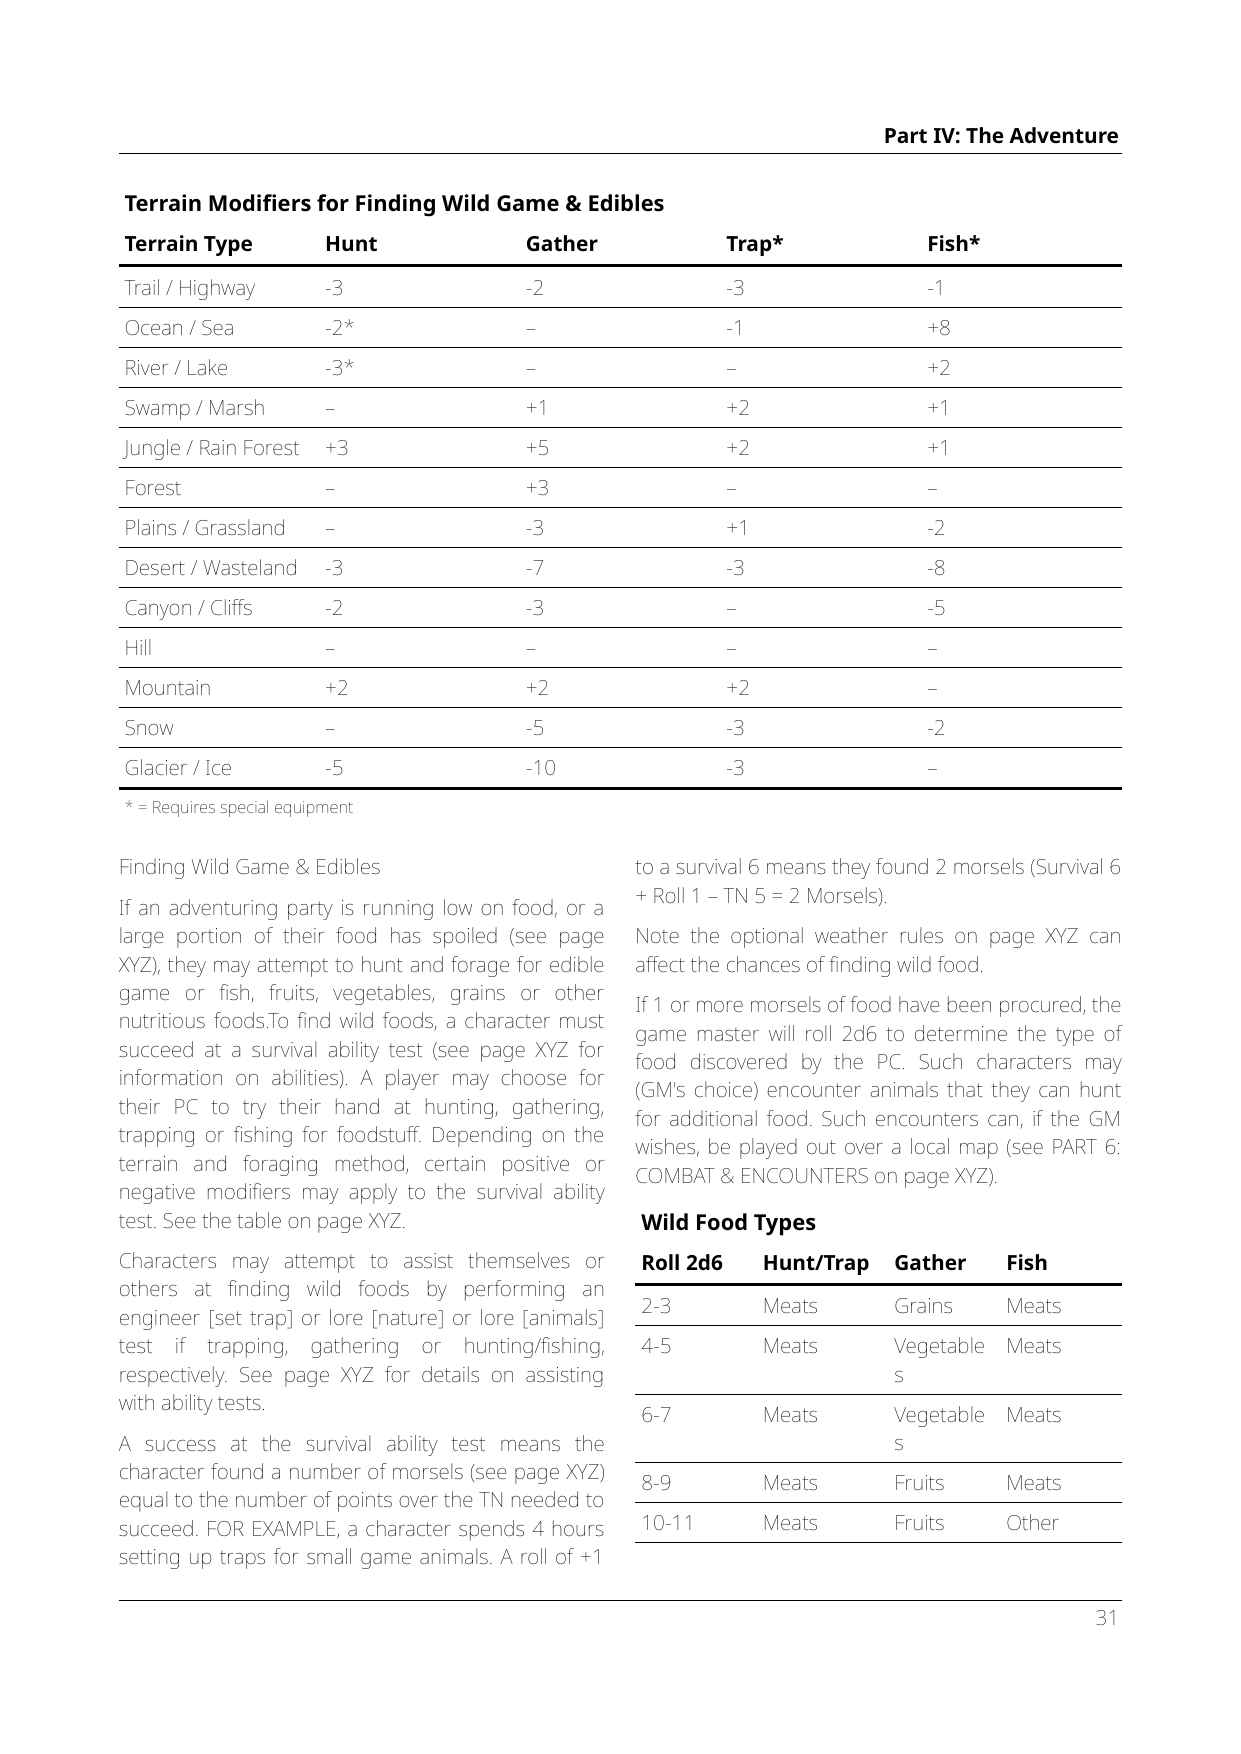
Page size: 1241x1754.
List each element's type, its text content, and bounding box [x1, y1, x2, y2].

table_cell Trail / Highway [119, 267, 319, 307]
table_cell 8-9 [635, 1463, 757, 1502]
table_header Terrain Modifiers for Finding Wild Game & Edibles [119, 183, 1122, 224]
table_cell – [319, 388, 520, 427]
table_cell -3 [721, 708, 921, 747]
table_cell Snow [119, 708, 319, 747]
table_cell – [721, 348, 921, 387]
text Characters may attempt to assist themselves or others at finding wild foods by performing an engineer [set trap] or lore [nature] or lore [animals] test if trapping, gathering or hunting/fishing, respectively. See page XYZ for details on assisting with ability tests. [118, 1246, 605, 1417]
table_cell – [520, 348, 721, 387]
table_cell +2 [319, 668, 520, 707]
table_cell 10-11 [635, 1503, 757, 1542]
table_cell -1 [921, 267, 1122, 307]
table_cell Roll 2d6 [635, 1243, 757, 1282]
text A success at the survival ability test means the character found a number of morsels (see page XYZ) equal to the number of points over the TN needed to succeed. FOR EXAMPLE, a character spends 4 hours setting up traps for small game animals. A roll of +1 [118, 1429, 605, 1571]
table_cell – [921, 668, 1122, 707]
table_cell +1 [721, 508, 921, 547]
table_cell Canyon / Cliffs [119, 588, 319, 627]
table_cell – [921, 468, 1122, 507]
table_cell Meats [1000, 1286, 1122, 1325]
table_cell Vegetables [888, 1395, 1000, 1462]
table_cell -3 [721, 267, 921, 307]
table_cell – [721, 468, 921, 507]
table_cell -5 [520, 708, 721, 747]
table_cell Plains / Grassland [119, 508, 319, 547]
table_cell -1 [721, 308, 921, 347]
table_cell +1 [921, 388, 1122, 427]
table_cell Fish* [921, 224, 1122, 264]
text If an adventuring party is running low on food, or a large portion of their food has spoiled (see page XYZ), they may attempt to hunt and forage for edible game or fish, fruits, vegetables, grains or other nutritious foods.To find wild foods, a character must succeed at a survival ability test (see page XYZ for information on abilities). A player may choose for their PC to try their hand at hunting, gathering, trapping or fishing for foodstuff. Depending on the terrain and foraging method, certain positive or negative modifiers may apply to the survival ability test. See the table on page XYZ. [118, 893, 605, 1234]
table_cell -2 [319, 588, 520, 627]
table_cell -3 [520, 588, 721, 627]
table_cell Gather [888, 1243, 1000, 1282]
table_cell – [921, 748, 1122, 787]
table_cell Desert / Wasteland [119, 548, 319, 587]
table_cell +2 [721, 668, 921, 707]
table_cell Meats [1000, 1463, 1122, 1502]
table_cell Glacier / Ice [119, 748, 319, 787]
table_cell +2 [721, 388, 921, 427]
table_cell -3 [520, 508, 721, 547]
table_cell – [319, 508, 520, 547]
table_cell Ocean / Sea [119, 308, 319, 347]
table_cell +2 [520, 668, 721, 707]
table_header Wild Food Types [635, 1201, 1122, 1242]
table_cell Fish [1000, 1243, 1122, 1282]
table_cell Grains [888, 1286, 1000, 1325]
table_cell +3 [319, 428, 520, 467]
table_cell -3 [721, 748, 921, 787]
table_cell Fruits [888, 1463, 1000, 1502]
table_cell Meats [1000, 1326, 1122, 1394]
table_cell Meats [757, 1395, 888, 1462]
table_cell +5 [520, 428, 721, 467]
table_cell Meats [757, 1326, 888, 1394]
table_cell Meats [1000, 1395, 1122, 1462]
table_cell -2 [921, 708, 1122, 747]
table_cell +1 [921, 428, 1122, 467]
table_cell -3 [319, 267, 520, 307]
table_cell 6-7 [635, 1395, 757, 1462]
table_cell Gather [520, 224, 721, 264]
text Note the optional weather rules on page XYZ can affect the chances of finding wild food. [635, 921, 1122, 978]
table_cell – [721, 628, 921, 667]
table_cell Trap* [721, 224, 921, 264]
table_cell Meats [757, 1503, 888, 1542]
table_cell -2 [921, 508, 1122, 547]
table_cell Forest [119, 468, 319, 507]
table_cell 2-3 [635, 1286, 757, 1325]
table_cell – [721, 588, 921, 627]
table_cell – [921, 628, 1122, 667]
table_cell – [520, 628, 721, 667]
table_cell Swamp / Marsh [119, 388, 319, 427]
table_cell +2 [721, 428, 921, 467]
table_cell Meats [757, 1463, 888, 1502]
table_cell -8 [921, 548, 1122, 587]
table_cell Other [1000, 1503, 1122, 1542]
table_cell – [319, 468, 520, 507]
table_cell -10 [520, 748, 721, 787]
table_cell -2* [319, 308, 520, 347]
table_cell – [319, 708, 520, 747]
table_cell * = Requires special equipment [119, 790, 1122, 824]
table_cell Mountain [119, 668, 319, 707]
table_cell -5 [921, 588, 1122, 627]
table_cell -3 [721, 548, 921, 587]
table_cell -7 [520, 548, 721, 587]
table_cell +2 [921, 348, 1122, 387]
table_cell -2 [520, 267, 721, 307]
text to a survival 6 means they found 2 morsels (Survival 6 + Roll 1 – TN 5 = 2 Morsels). [635, 852, 1122, 909]
table_cell – [319, 628, 520, 667]
text If 1 or more morsels of food have been procured, the game master will roll 2d6 to determine the type of food discovered by the PC. Such characters may (GM's choice) encounter animals that they can hunt for additional food. Such encounters can, if the GM wishes, be played out over a local map (see PART 6: COMBAT & ENCOUNTERS on page XYZ). [635, 990, 1122, 1189]
table_cell Vegetables [888, 1326, 1000, 1394]
table_cell Terrain Type [119, 224, 319, 264]
table_cell Hill [119, 628, 319, 667]
table_cell -5 [319, 748, 520, 787]
text Finding Wild Game & Edibles [118, 852, 605, 881]
table_cell Hunt [319, 224, 520, 264]
table_cell -3 [319, 548, 520, 587]
table_cell 4-5 [635, 1326, 757, 1394]
table_cell Jungle / Rain Forest [119, 428, 319, 467]
table_cell Fruits [888, 1503, 1000, 1542]
table_cell River / Lake [119, 348, 319, 387]
table_cell – [520, 308, 721, 347]
table_cell +1 [520, 388, 721, 427]
table_cell +8 [921, 308, 1122, 347]
table_cell Meats [757, 1286, 888, 1325]
table_cell Hunt/Trap [757, 1243, 888, 1282]
table_cell -3* [319, 348, 520, 387]
table_cell +3 [520, 468, 721, 507]
